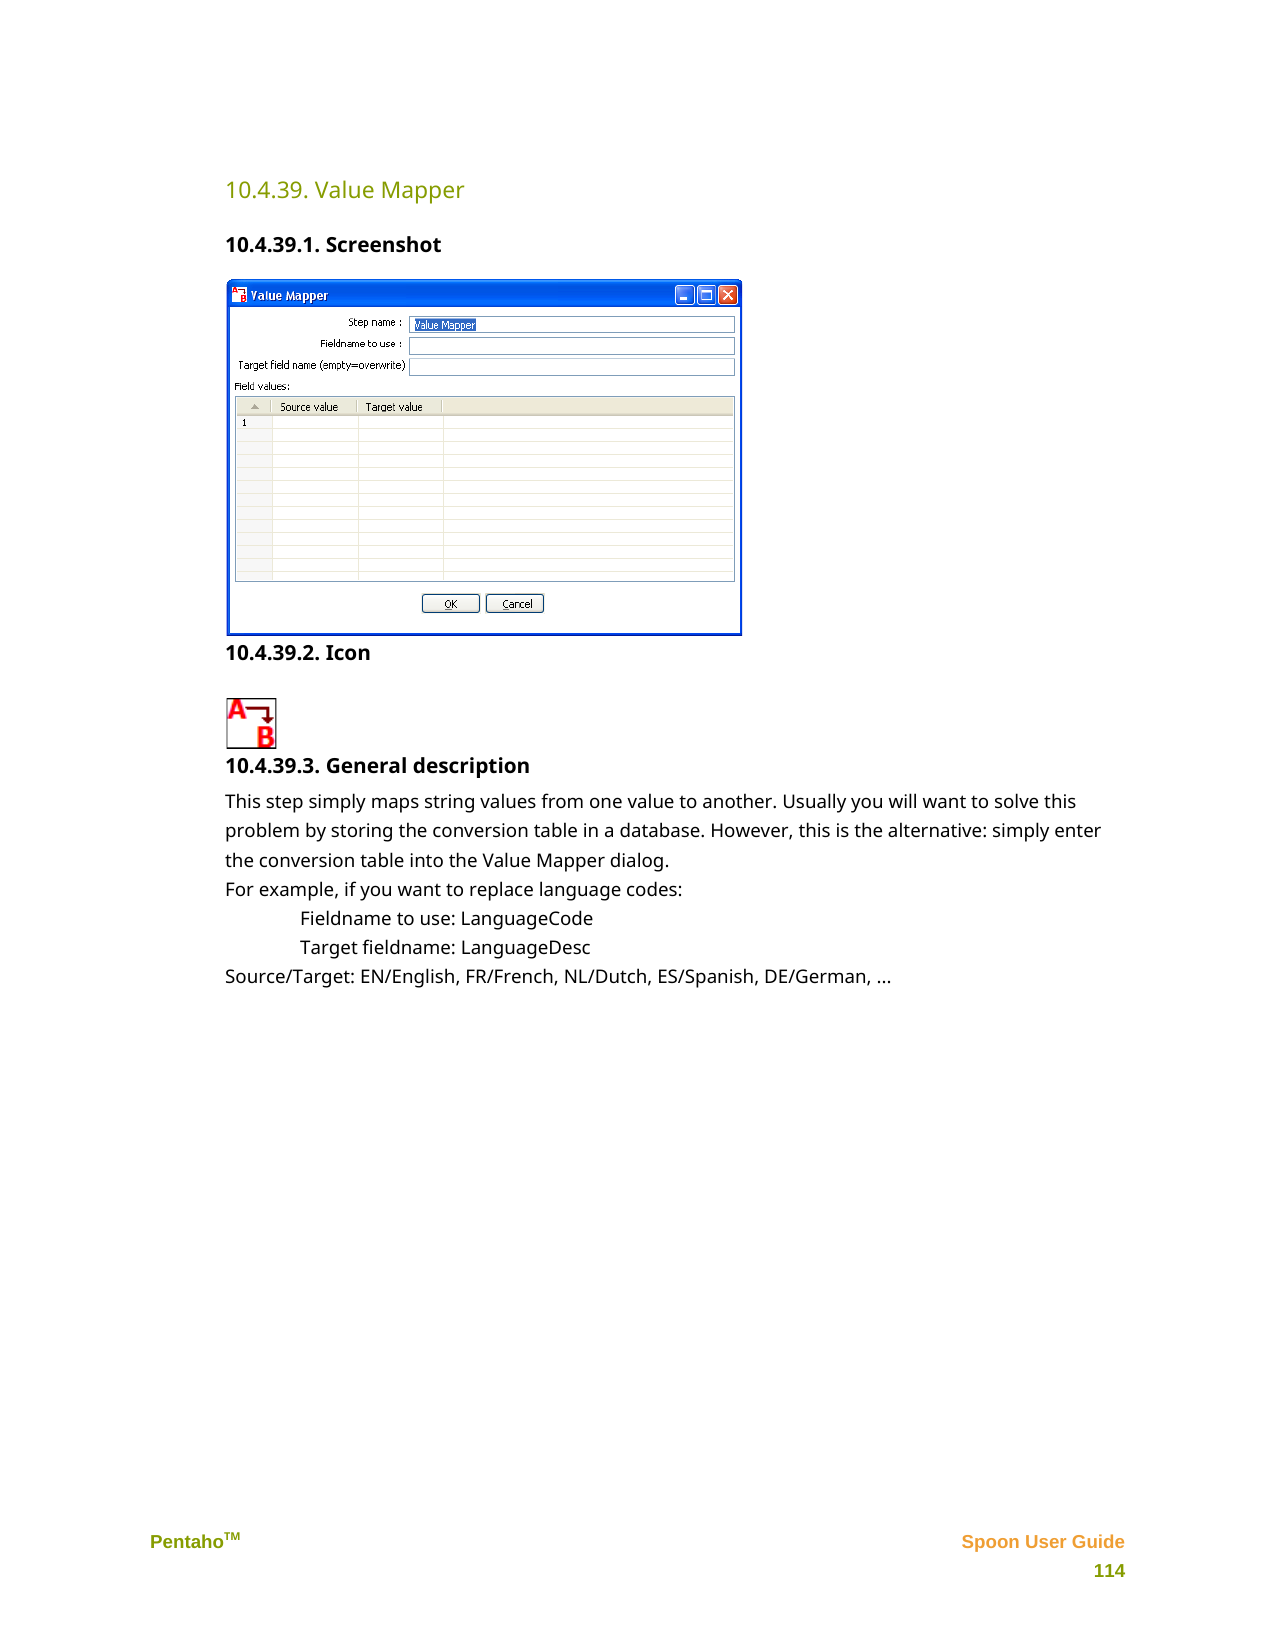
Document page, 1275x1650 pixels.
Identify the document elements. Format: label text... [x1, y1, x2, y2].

text Source/Target: EN/English, FR/French, NL/Dutch, ES/Spanish, DE/German, ... [225, 960, 1125, 989]
subtitle 10.4.39.2. Icon [225, 636, 1125, 667]
picture [226, 279, 743, 636]
subtitle 10.4.39. Value Mapper [225, 175, 1125, 204]
picture [226, 698, 277, 749]
subtitle 10.4.39.1. Screenshot [225, 229, 1125, 258]
text Fieldname to use: LanguageCode [300, 902, 1125, 931]
text This step simply maps string values from one value to another. Usually you will want to solve this problem by storing the conversion table in a database. However, this is the alternative: simply enter the conversion table into the Value Mapper dialog. [225, 785, 1125, 873]
text For example, if you want to replace language codes: [225, 873, 1125, 902]
text Target fieldname: LanguageDesc [300, 931, 1125, 960]
subtitle 10.4.39.3. General description [225, 692, 1125, 779]
